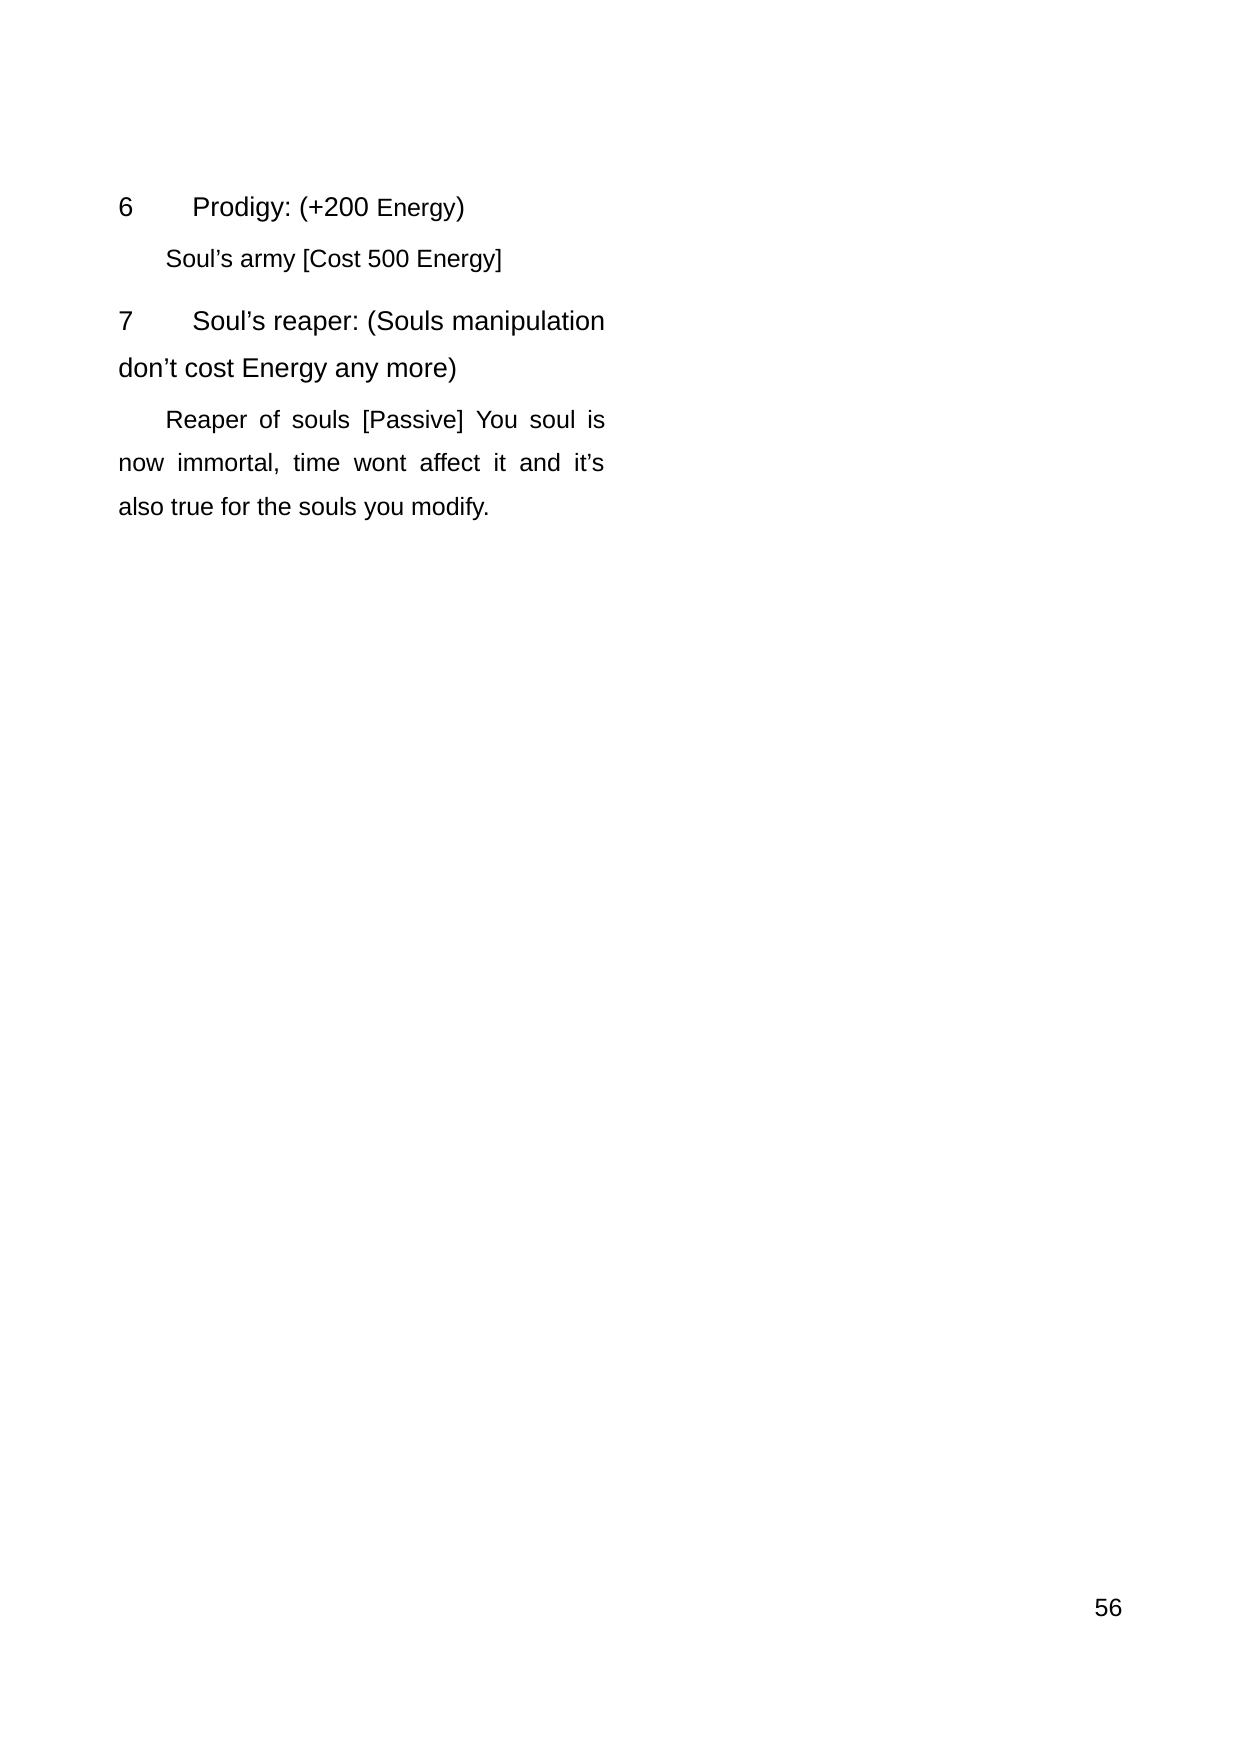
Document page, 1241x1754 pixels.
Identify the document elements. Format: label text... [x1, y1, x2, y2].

text Reaper of souls [Passive] You soul is now immortal, time wont affect it and it’s also true for the souls you modify. [118, 405, 605, 520]
subtitle Prodigy: (+200 Energy) [118, 191, 605, 222]
subtitle Soul’s reaper: (Souls manipulation don’t cost Energy any more) [118, 305, 605, 383]
text Soul’s army [Cost 500 Energy] [118, 244, 605, 272]
